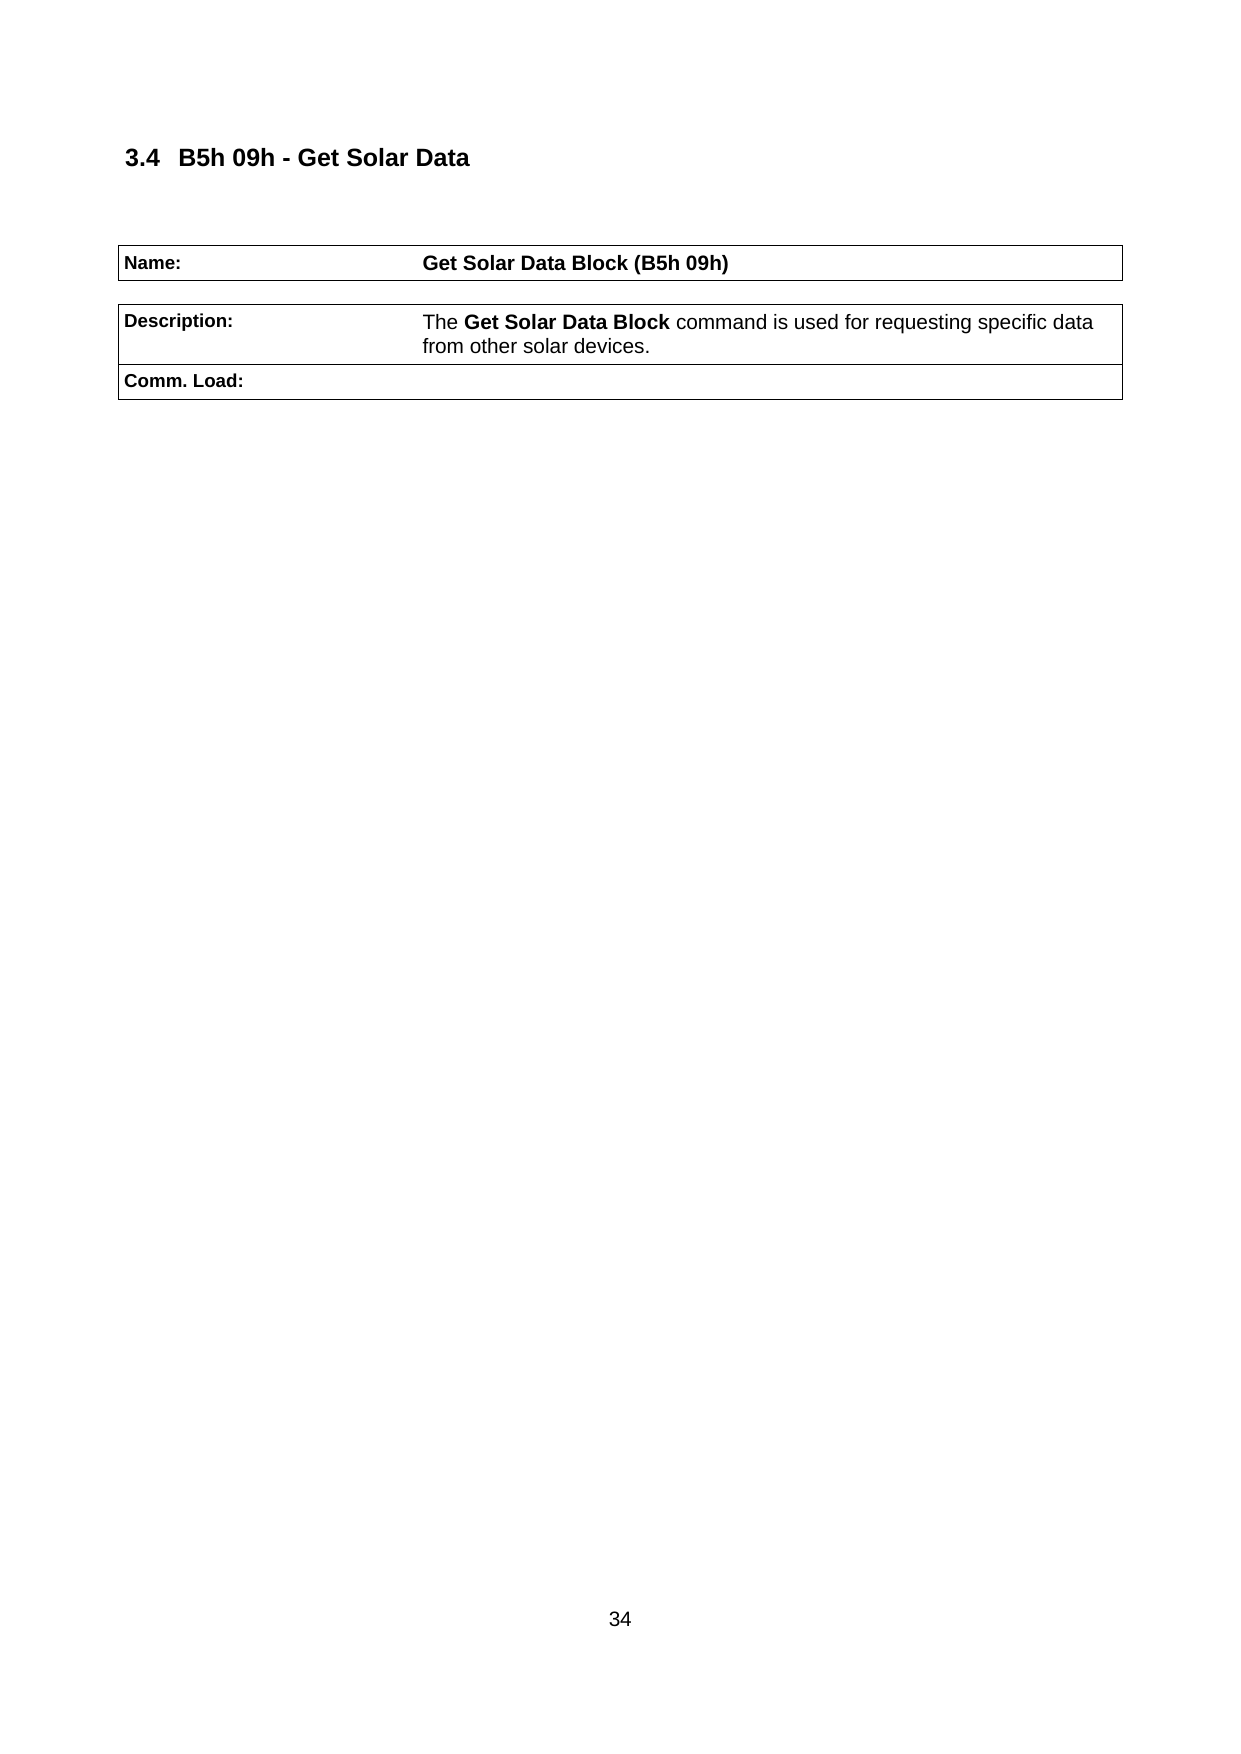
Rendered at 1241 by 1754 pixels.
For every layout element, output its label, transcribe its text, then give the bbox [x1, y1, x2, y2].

table_header Name: [119, 246, 416, 280]
subtitle B5h 09h - Get Solar Data [118, 143, 1122, 172]
table_header Description: [119, 305, 416, 364]
table_header The Get Solar Data Block command is used for requesting specific data from other solar devices. [416, 305, 1122, 364]
table_cell [416, 365, 1122, 399]
table_header Get Solar Data Block (B5h 09h) [416, 246, 1122, 280]
table_cell Comm. Load: [119, 365, 416, 399]
